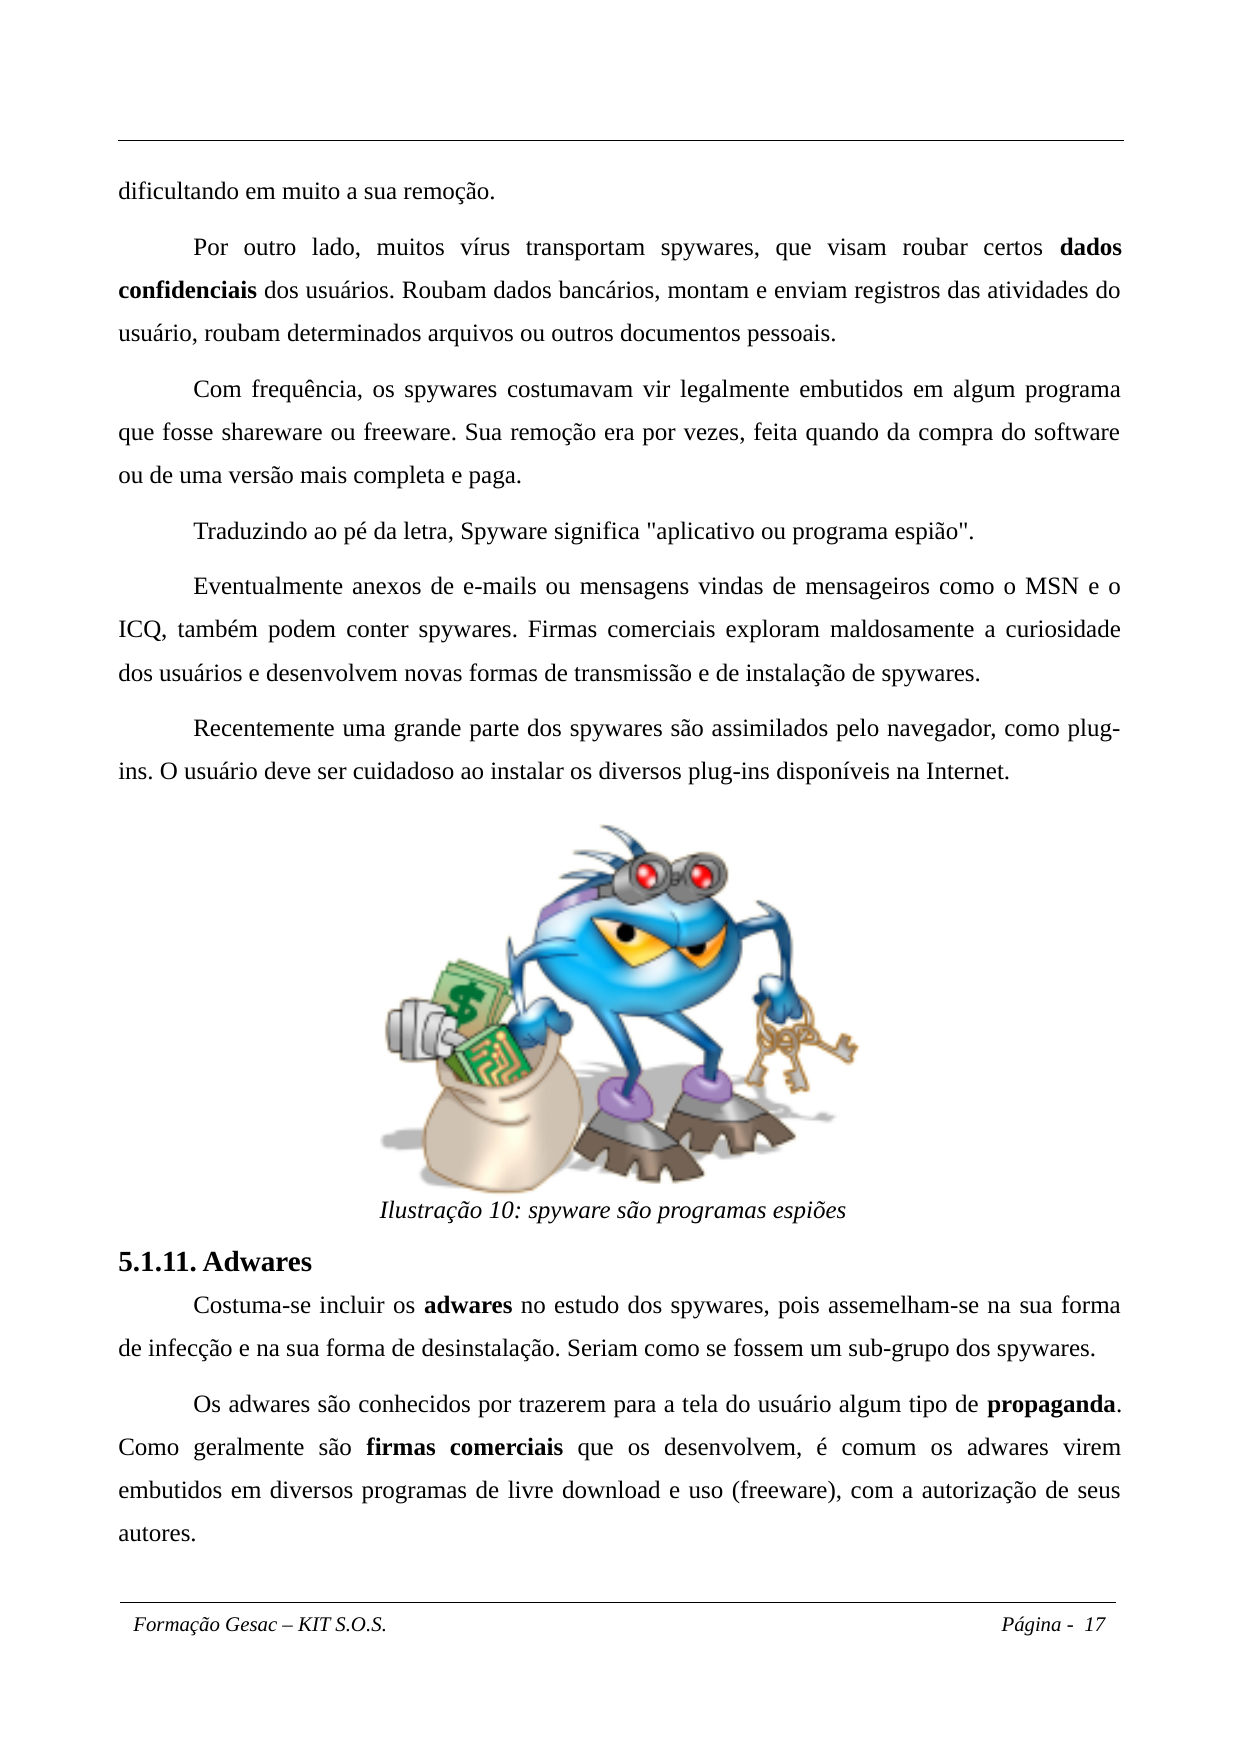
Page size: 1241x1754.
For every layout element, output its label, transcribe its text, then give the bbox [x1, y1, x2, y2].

text Ilustração 10: spyware são programas espiões [379, 1196, 861, 1224]
text Eventualmente anexos de e-mails ou mensagens vindas de mensageiros como o MSN e o ICQ, também podem conter spywares. Firmas comerciais exploram maldosamente a curiosidade dos usuários e desenvolvem novas formas de transmissão e de instalação de spywares. [118, 571, 1122, 686]
text Por outro lado, muitos vírus transportam spywares, que visam roubar certos dados confidenciais dos usuários. Roubam dados bancários, montam e enviam registros das atividades do usuário, roubam determinados arquivos ou outros documentos pessoais. [118, 232, 1122, 347]
text Recentemente uma grande parte dos spywares são assimilados pelo navegador, como plug-ins. O usuário deve ser cuidadoso ao instalar os diversos plug-ins disponíveis na Internet. [118, 713, 1122, 785]
text Os adwares são conhecidos por trazerem para a tela do usuário algum tipo de propaganda. Como geralmente são firmas comerciais que os desenvolvem, é comum os adwares virem embutidos em diversos programas de livre download e uso (freeware), com a autorização de seus autores. [118, 1389, 1122, 1547]
text Costuma-se incluir os adwares no estudo dos spywares, pois assemelham-se na sua forma de infecção e na sua forma de desinstalação. Seriam como se fossem um sub-grupo dos spywares. [118, 1290, 1122, 1362]
subtitle 5.1.11. Adwares [118, 1196, 1122, 1278]
picture [379, 824, 861, 1196]
text Traduzindo ao pé da letra, Spyware significa "aplicativo ou programa espião". [118, 516, 1122, 544]
text Com frequência, os spywares costumavam vir legalmente embutidos em algum programa que fosse shareware ou freeware. Sua remoção era por vezes, feita quando da compra do software ou de uma versão mais completa e paga. [118, 374, 1122, 489]
text dificultando em muito a sua remoção. [118, 176, 1122, 205]
subtitle [379, 812, 861, 824]
